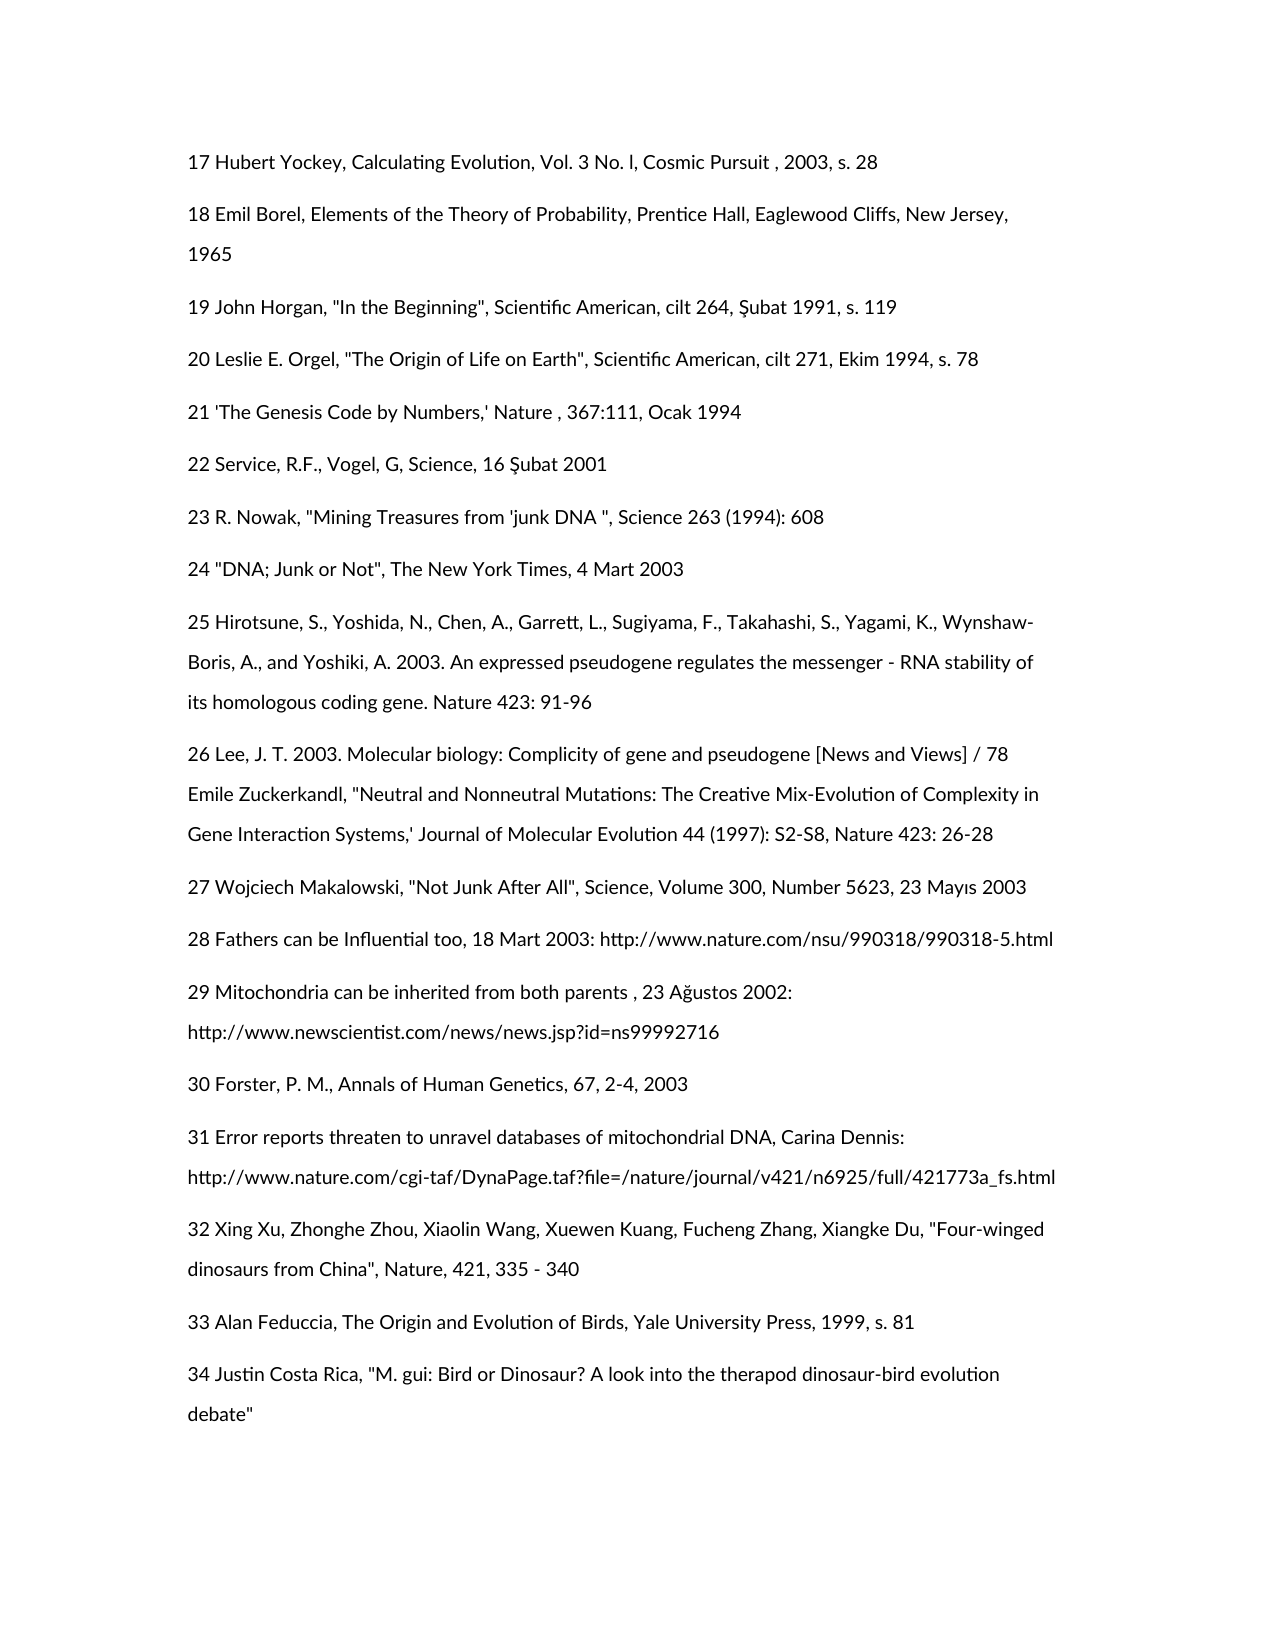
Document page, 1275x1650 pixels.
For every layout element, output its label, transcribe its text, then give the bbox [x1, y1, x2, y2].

text 33 Alan Feduccia, The Origin and Evolution of Birds, Yale University Press, 1999, s. 81 [187, 1310, 1058, 1350]
text 34 Justin Costa Rica, "M. gui: Bird or Dinosaur? A look into the therapod dinosaur-bird evolution debate" [187, 1362, 1058, 1442]
text 18 Emil Borel, Elements of the Theory of Probability, Prentice Hall, Eaglewood Cliffs, New Jersey, 1965 [187, 202, 1058, 282]
text 28 Fathers can be Influential too, 18 Mart 2003: http://www.nature.com/nsu/990318/990318-5.html [187, 927, 1058, 967]
text 23 R. Nowak, "Mining Treasures from 'junk DNA ", Science 263 (1994): 608 [187, 505, 1058, 545]
text 24 "DNA; Junk or Not", The New York Times, 4 Mart 2003 [187, 557, 1058, 597]
text 22 Service, R.F., Vogel, G, Science, 16 Şubat 2001 [187, 452, 1058, 492]
text 17 Hubert Yockey, Calculating Evolution, Vol. 3 No. l, Cosmic Pursuit , 2003, s. 28 [187, 150, 1058, 190]
text 32 Xing Xu, Zhonghe Zhou, Xiaolin Wang, Xuewen Kuang, Fucheng Zhang, Xiangke Du, "Four-winged dinosaurs from China", Nature, 421, 335 - 340 [187, 1217, 1058, 1297]
text 27 Wojciech Makalowski, "Not Junk After All", Science, Volume 300, Number 5623, 23 Mayıs 2003 [187, 875, 1058, 915]
text 25 Hirotsune, S., Yoshida, N., Chen, A., Garrett, L., Sugiyama, F., Takahashi, S., Yagami, K., Wynshaw-Boris, A., and Yoshiki, A. 2003. An expressed pseudogene regulates the messenger - RNA stability of its homologous coding gene. Nature 423: 91-96 [187, 610, 1058, 730]
text 19 John Horgan, "In the Beginning", Scientific American, cilt 264, Şubat 1991, s. 119 [187, 295, 1058, 335]
text 26 Lee, J. T. 2003. Molecular biology: Complicity of gene and pseudogene [News and Views] / 78 Emile Zuckerkandl, "Neutral and Nonneutral Mutations: The Creative Mix-Evolution of Complexity in Gene Interaction Systems,' Journal of Molecular Evolution 44 (1997): S2-S8, Nature 423: 26-28 [187, 742, 1058, 862]
text 29 Mitochondria can be inherited from both parents , 23 Ağustos 2002: http://www.newscientist.com/news/news.jsp?id=ns99992716 [187, 980, 1058, 1060]
text 31 Error reports threaten to unravel databases of mitochondrial DNA, Carina Dennis: http://www.nature.com/cgi-taf/DynaPage.taf?file=/nature/journal/v421/n6925/full/421773a_fs.html [187, 1125, 1058, 1205]
text 20 Leslie E. Orgel, "The Origin of Life on Earth", Scientific American, cilt 271, Ekim 1994, s. 78 [187, 347, 1058, 387]
text 30 Forster, P. M., Annals of Human Genetics, 67, 2-4, 2003 [187, 1072, 1058, 1112]
text 21 'The Genesis Code by Numbers,' Nature , 367:111, Ocak 1994 [187, 400, 1058, 440]
